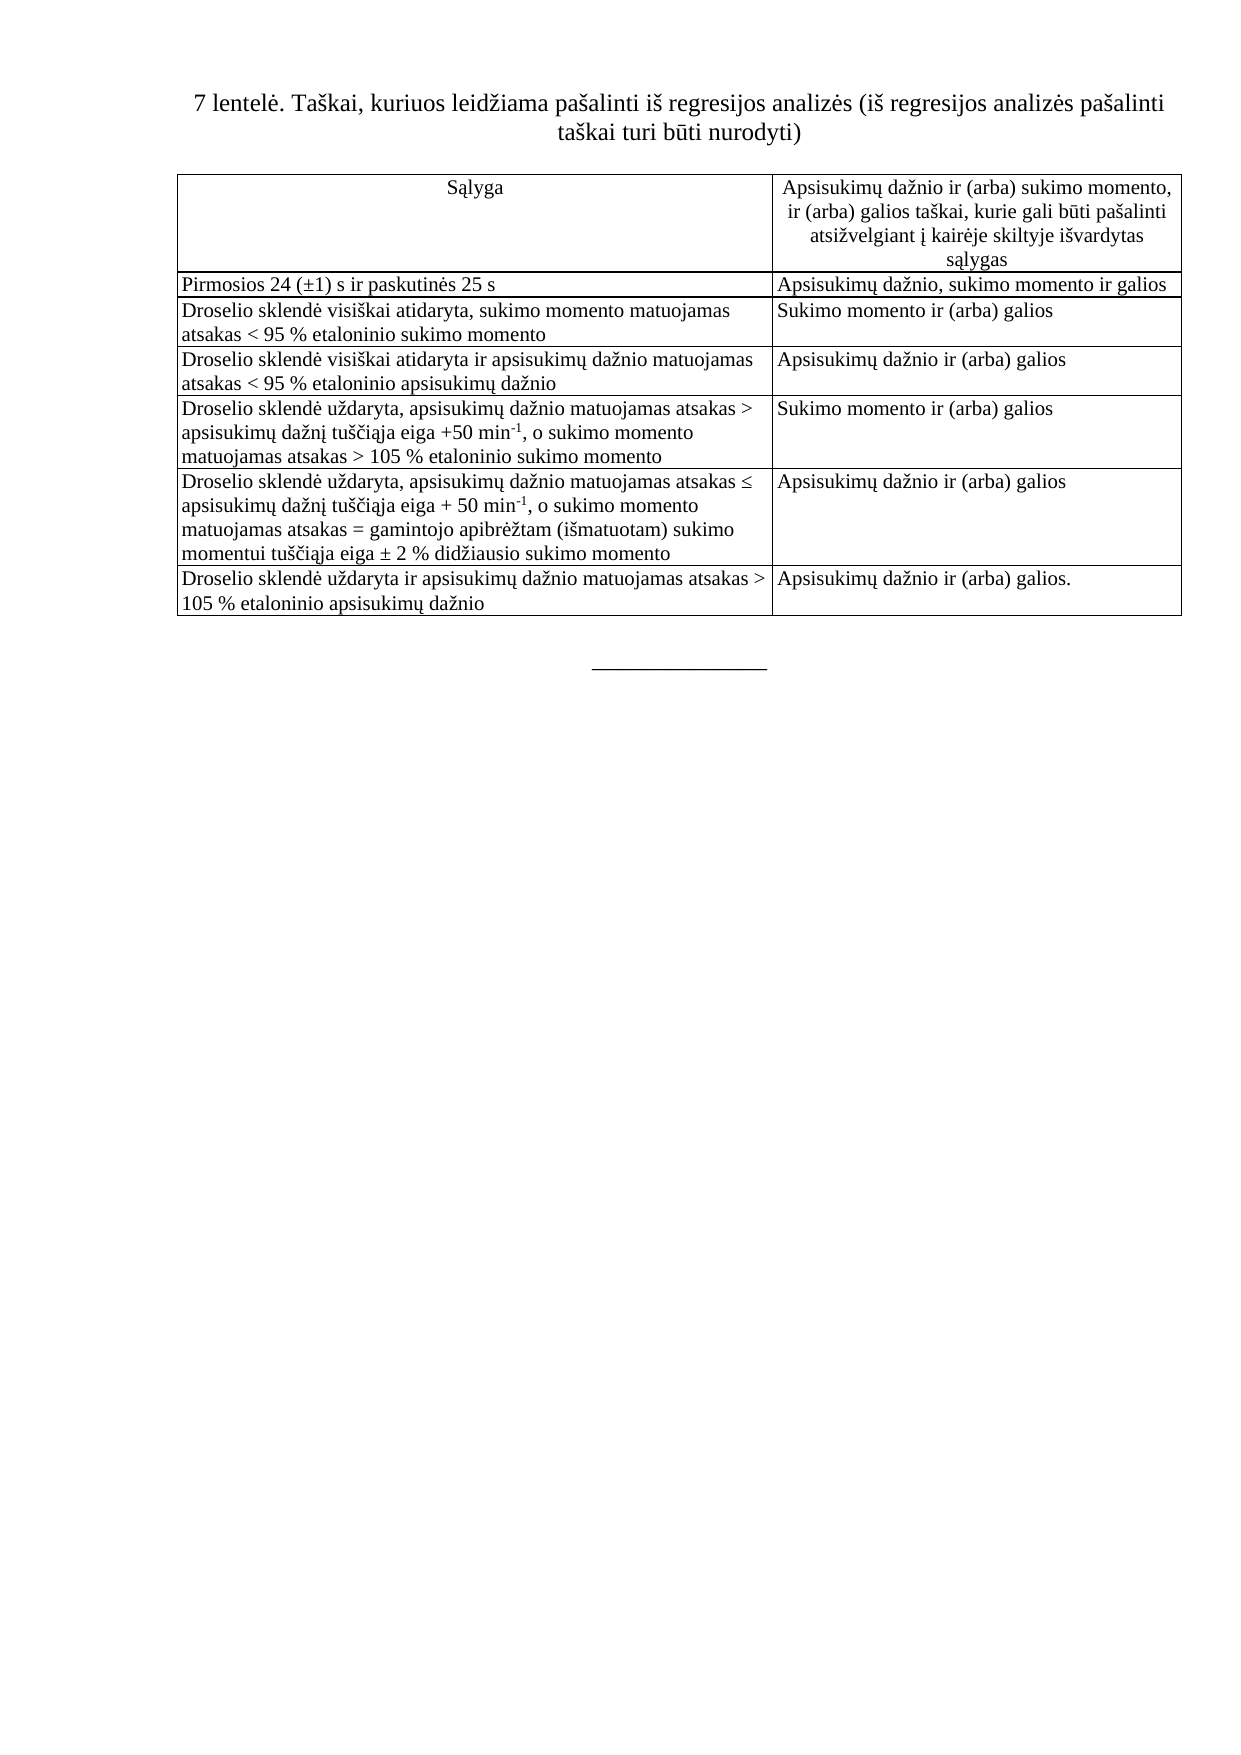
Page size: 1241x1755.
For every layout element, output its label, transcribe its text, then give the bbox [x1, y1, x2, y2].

table_cell Sukimo momento ir (arba) galios [773, 298, 1181, 346]
table_header Sąlyga [178, 175, 772, 271]
table_cell Droselio sklendė visiškai atidaryta, sukimo momento matuojamas atsakas < 95 % etaloninio sukimo momento [178, 298, 772, 346]
table_cell Apsisukimų dažnio ir (arba) galios. [773, 566, 1181, 614]
text 7 lentelė. Taškai, kuriuos leidžiama pašalinti iš regresijos analizės (iš regresijos analizės pašalinti taškai turi būti nurodyti) [177, 88, 1181, 145]
table_cell Apsisukimų dažnio ir (arba) galios [773, 347, 1181, 395]
table_cell Droselio sklendė uždaryta, apsisukimų dažnio matuojamas atsakas ≤ apsisukimų dažnį tuščiąja eiga + 50 min-1, o sukimo momento matuojamas atsakas = gamintojo apibrėžtam (išmatuotam) sukimo momentui tuščiąja eiga ± 2 % didžiausio sukimo momento [178, 469, 772, 565]
table_header Apsisukimų dažnio ir (arba) sukimo momento, ir (arba) galios taškai, kurie gali būti pašalinti atsižvelgiant į kairėje skiltyje išvardytas sąlygas [773, 175, 1181, 271]
table_cell Apsisukimų dažnio, sukimo momento ir galios [773, 273, 1181, 296]
table_cell Sukimo momento ir (arba) galios [773, 396, 1181, 468]
table_cell Droselio sklendė visiškai atidaryta ir apsisukimų dažnio matuojamas atsakas < 95 % etaloninio apsisukimų dažnio [178, 347, 772, 395]
table_cell Droselio sklendė uždaryta ir apsisukimų dažnio matuojamas atsakas > 105 % etaloninio apsisukimų dažnio [178, 566, 772, 614]
table_cell Droselio sklendė uždaryta, apsisukimų dažnio matuojamas atsakas > apsisukimų dažnį tuščiąja eiga +50 min-1, o sukimo momento matuojamas atsakas > 105 % etaloninio sukimo momento [178, 396, 772, 468]
table_cell Apsisukimų dažnio ir (arba) galios [773, 469, 1181, 565]
text ______________ [177, 644, 1181, 673]
table_cell Pirmosios 24 (±1) s ir paskutinės 25 s [178, 273, 772, 296]
